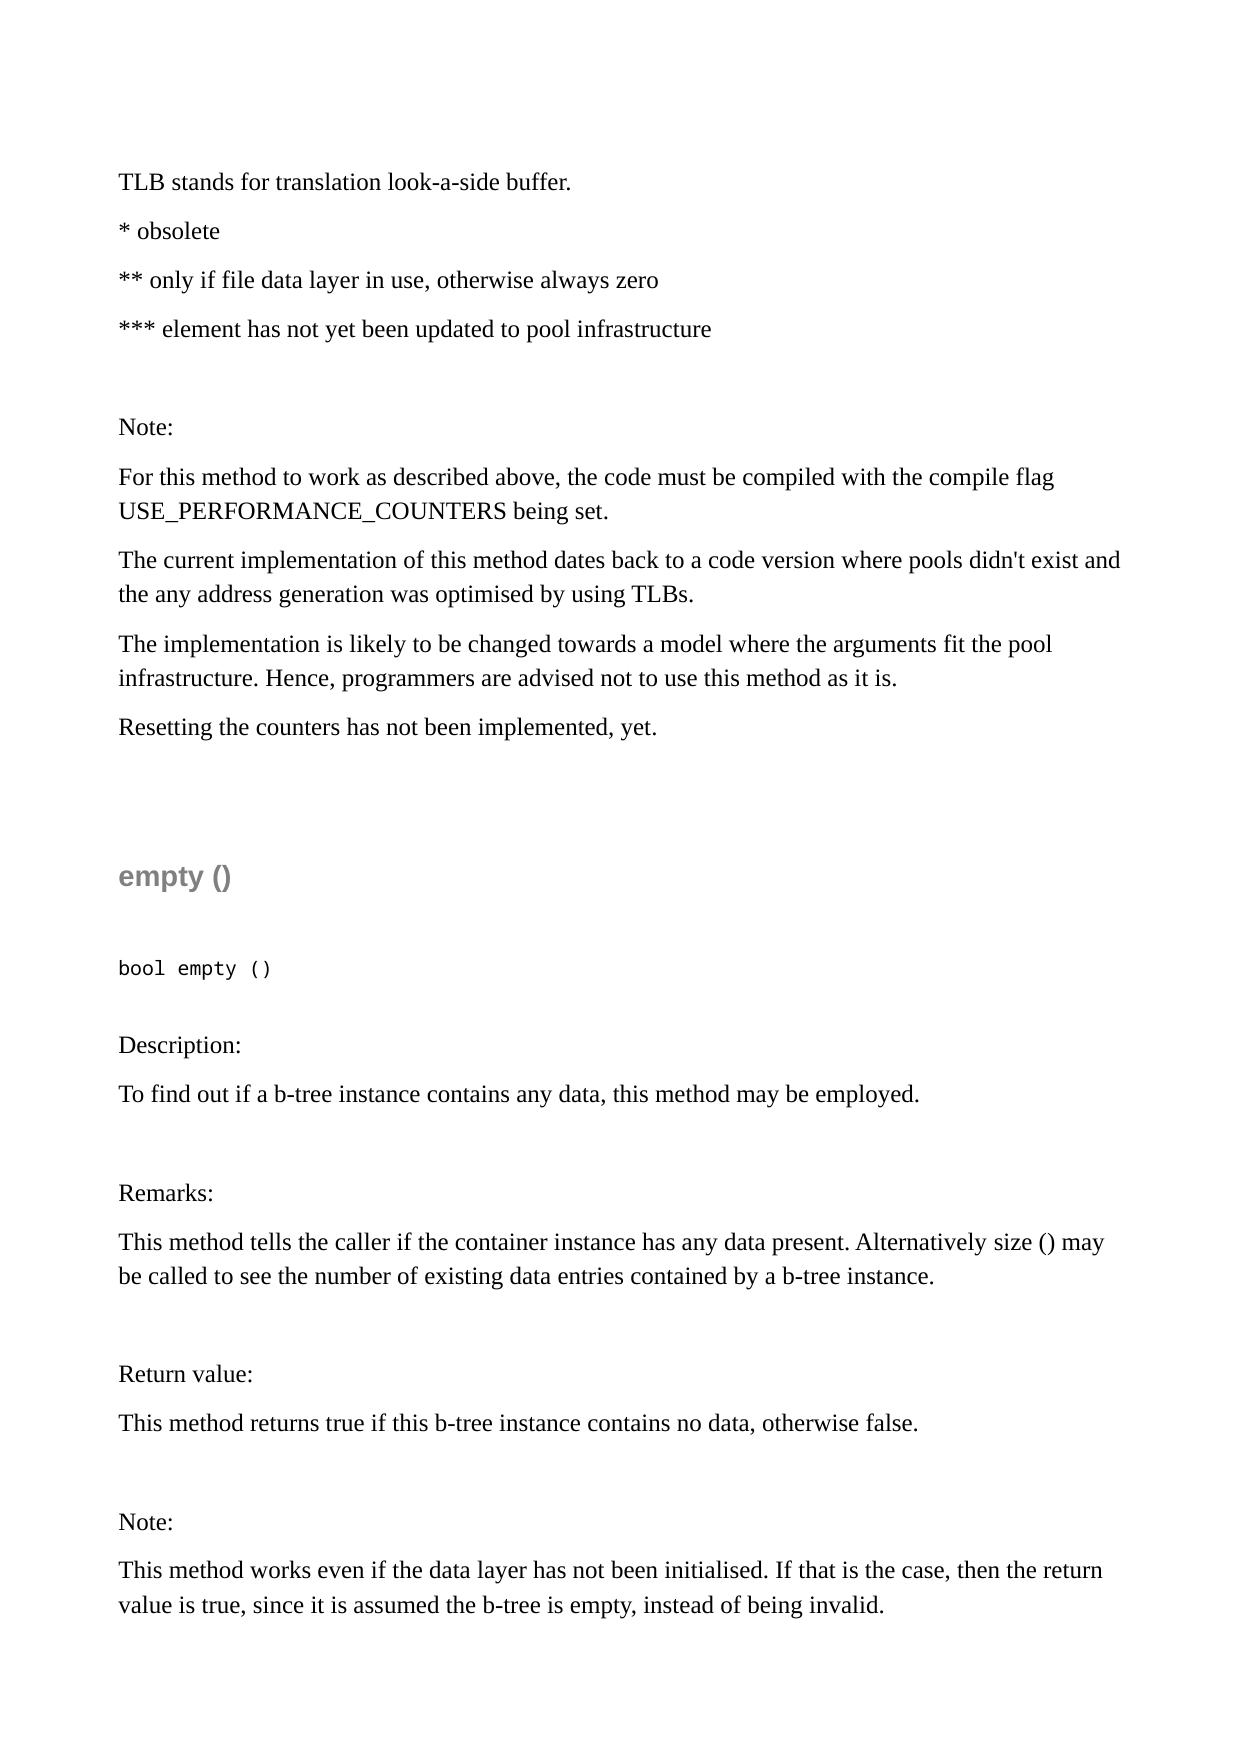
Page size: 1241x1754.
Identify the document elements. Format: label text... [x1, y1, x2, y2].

text TLB stands for translation look-a-side buffer. [118, 167, 1122, 196]
text This method works even if the data layer has not been initialised. If that is the case, then the return value is true, since it is assumed the b-tree is empty, instead of being invalid. [118, 1556, 1122, 1619]
text Resetting the counters has not been implemented, yet. [118, 712, 1122, 741]
text Description: [118, 1031, 1122, 1059]
text For this method to work as described above, the code must be compiled with the compile flag USE_PERFORMANCE_COUNTERS being set. [118, 462, 1122, 525]
text The current implementation of this method dates back to a code version where pools didn't exist and the any address generation was optimised by using TLBs. [118, 545, 1122, 608]
text To find out if a b-tree instance contains any data, this method may be employed. [118, 1079, 1122, 1108]
subtitle empty () [118, 859, 1122, 893]
text Note: [118, 412, 1122, 441]
text *** element has not yet been updated to pool infrastructure [118, 314, 1122, 343]
text This method returns true if this b-tree instance contains no data, otherwise false. [118, 1408, 1122, 1437]
text bool empty () [118, 954, 1122, 981]
text The implementation is likely to be changed towards a model where the arguments fit the pool infrastructure. Hence, programmers are advised not to use this method as it is. [118, 629, 1122, 692]
text Remarks: [118, 1178, 1122, 1206]
text ** only if file data layer in use, otherwise always zero [118, 265, 1122, 294]
text * obsolete [118, 216, 1122, 245]
text Return value: [118, 1359, 1122, 1388]
text Note: [118, 1507, 1122, 1535]
text This method tells the caller if the container instance has any data present. Alternatively size () may be called to see the number of existing data entries contained by a b-tree instance. [118, 1227, 1122, 1290]
